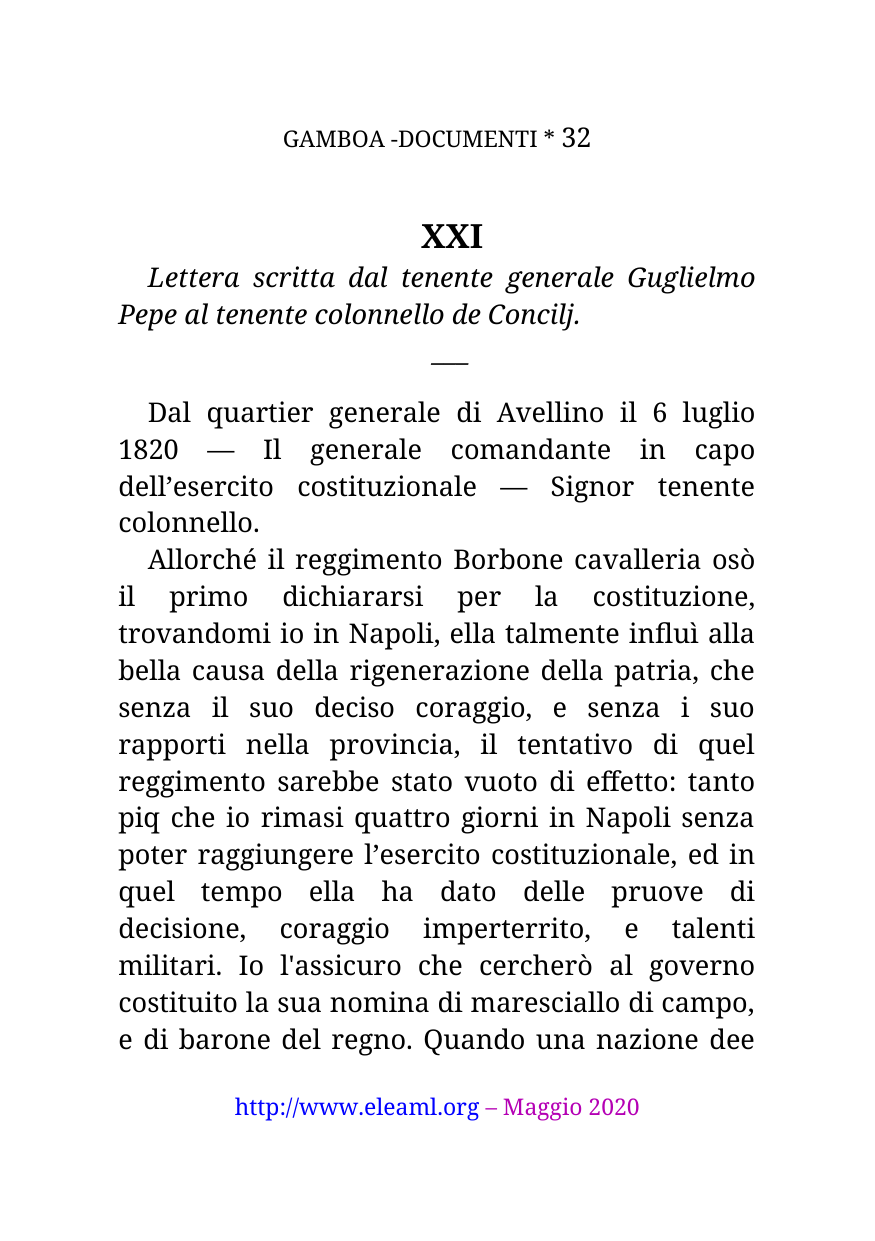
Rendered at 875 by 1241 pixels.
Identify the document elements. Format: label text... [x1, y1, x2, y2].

text Dal quartier generale di Avellino il 6 luglio 1820 — Il generale comandante in capo dell’esercito costituzionale — Signor tenente colonnello. [118, 393, 756, 541]
text ___ [118, 332, 756, 369]
text Allorché il reggimento Borbone cavalleria osò il primo dichiararsi per la costituzione, trovandomi io in Napoli, ella talmente influì alla bella causa della rigenerazione della patria, che senza il suo deciso coraggio, e senza i suo rapporti nella provincia, il tentativo di quel reggimento sarebbe stato vuoto di effetto: tanto piq che io rimasi quattro giorni in Napoli senza poter raggiungere l’esercito costituzionale, ed in quel tempo ella ha dato delle pruove di decisione, coraggio imperterrito, e talenti militari. Io l'assicuro che cercherò al governo costituito la sua nomina di maresciallo di campo, e di barone del regno. Quando una nazione dee [118, 541, 756, 1057]
text XXI [118, 213, 756, 259]
text Lettera scritta dal tenente generale Guglielmo Pepe al tenente colonnello de Concilj. [118, 259, 756, 332]
